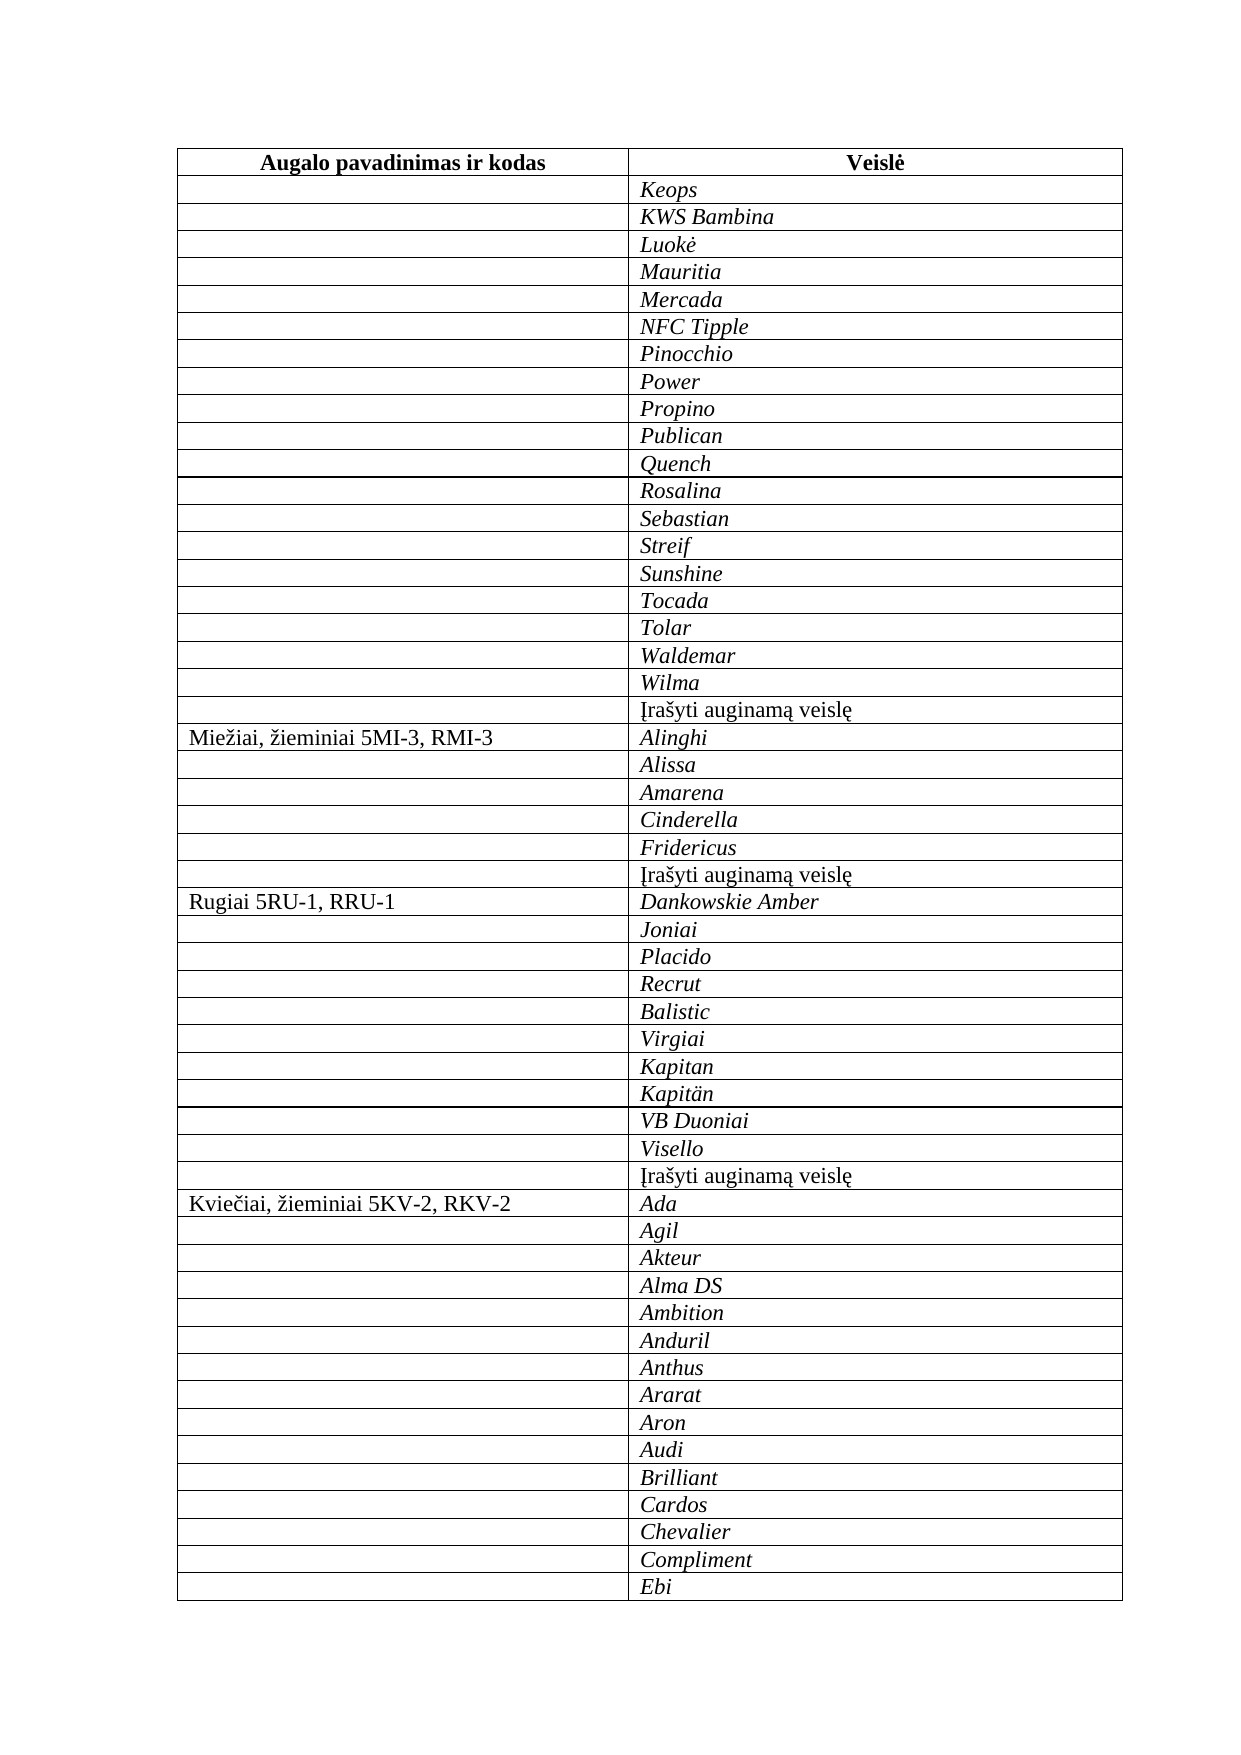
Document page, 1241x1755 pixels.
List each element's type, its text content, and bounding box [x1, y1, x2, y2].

table_cell [178, 176, 628, 202]
table_cell Anduril [629, 1327, 1122, 1353]
table_cell [178, 971, 628, 997]
table_cell Ada [629, 1190, 1122, 1216]
table_cell [178, 231, 628, 257]
table_cell [178, 423, 628, 449]
table_cell [178, 1354, 628, 1380]
table_cell Placido [629, 943, 1122, 969]
table_cell Fridericus [629, 834, 1122, 860]
table_cell [178, 395, 628, 422]
table_cell Įrašyti auginamą veislę [629, 697, 1122, 723]
table_cell [178, 532, 628, 558]
table_cell Quench [629, 450, 1122, 476]
table_cell [178, 313, 628, 339]
table_cell Pinocchio [629, 340, 1122, 367]
table_cell [178, 1436, 628, 1463]
table_cell Akteur [629, 1245, 1122, 1271]
table_cell Joniai [629, 916, 1122, 942]
table_cell Balistic [629, 998, 1122, 1024]
table_cell Visello [629, 1135, 1122, 1161]
table_cell [178, 779, 628, 805]
table_cell [178, 478, 628, 504]
table_cell [178, 286, 628, 312]
table_cell [178, 560, 628, 586]
table_cell Cinderella [629, 806, 1122, 832]
table_cell [178, 1272, 628, 1298]
table_cell Recrut [629, 971, 1122, 997]
table_cell Ambition [629, 1299, 1122, 1326]
table_cell Alinghi [629, 724, 1122, 750]
table_cell Wilma [629, 669, 1122, 696]
table_cell NFC Tipple [629, 313, 1122, 339]
table_cell [178, 1135, 628, 1161]
table_cell Chevalier [629, 1519, 1122, 1545]
table_cell VB Duoniai [629, 1108, 1122, 1134]
table_cell Audi [629, 1436, 1122, 1463]
table_cell Tocada [629, 587, 1122, 613]
table_cell [178, 450, 628, 476]
table_cell [178, 204, 628, 230]
table_cell [178, 834, 628, 860]
table_cell Power [629, 368, 1122, 394]
table_cell Compliment [629, 1546, 1122, 1572]
table_cell Anthus [629, 1354, 1122, 1380]
table_cell [178, 998, 628, 1024]
table_cell [178, 1025, 628, 1052]
table_cell [178, 642, 628, 668]
table_cell [178, 1573, 628, 1599]
table_cell [178, 258, 628, 284]
table_cell Įrašyti auginamą veislę [629, 1162, 1122, 1189]
table_cell [178, 340, 628, 367]
table_cell [178, 1108, 628, 1134]
table_cell [178, 368, 628, 394]
table_cell Sunshine [629, 560, 1122, 586]
table_cell Įrašyti auginamą veislę [629, 861, 1122, 887]
table_cell Rosalina [629, 478, 1122, 504]
table_cell Kviečiai, žieminiai 5KV-2, RKV-2 [178, 1190, 628, 1216]
table_cell [178, 861, 628, 887]
table_cell Streif [629, 532, 1122, 558]
table_cell [178, 1217, 628, 1243]
table_cell KWS Bambina [629, 204, 1122, 230]
table_cell Mercada [629, 286, 1122, 312]
table_header Augalo pavadinimas ir kodas [178, 149, 628, 175]
table_cell [178, 614, 628, 641]
table_cell [178, 1245, 628, 1271]
table_cell [178, 1162, 628, 1189]
table_cell [178, 1381, 628, 1408]
table_cell [178, 669, 628, 696]
table_cell [178, 1491, 628, 1517]
table_cell [178, 916, 628, 942]
table_cell Propino [629, 395, 1122, 422]
table_cell [178, 697, 628, 723]
table_cell Tolar [629, 614, 1122, 641]
table_cell Rugiai 5RU-1, RRU-1 [178, 888, 628, 915]
table_cell Ararat [629, 1381, 1122, 1408]
table_cell [178, 1327, 628, 1353]
table_cell Amarena [629, 779, 1122, 805]
table_cell [178, 1546, 628, 1572]
table_cell Aron [629, 1409, 1122, 1435]
table_cell [178, 943, 628, 969]
table_cell Ebi [629, 1573, 1122, 1599]
table_cell Virgiai [629, 1025, 1122, 1052]
table_cell [178, 751, 628, 778]
table_cell Kapitän [629, 1080, 1122, 1106]
table_cell Agil [629, 1217, 1122, 1243]
table_cell Brilliant [629, 1464, 1122, 1490]
table_cell Cardos [629, 1491, 1122, 1517]
table_header Veislė [629, 149, 1122, 175]
table_cell Keops [629, 176, 1122, 202]
table_cell [178, 1080, 628, 1106]
table_cell Publican [629, 423, 1122, 449]
table_cell [178, 1409, 628, 1435]
table_cell [178, 1299, 628, 1326]
table_cell [178, 505, 628, 531]
table_cell Waldemar [629, 642, 1122, 668]
table_cell [178, 1519, 628, 1545]
table_cell [178, 806, 628, 832]
table_cell Dankowskie Amber [629, 888, 1122, 915]
table_cell Sebastian [629, 505, 1122, 531]
table_cell Alissa [629, 751, 1122, 778]
table_cell Alma DS [629, 1272, 1122, 1298]
table_cell Mauritia [629, 258, 1122, 284]
table_cell [178, 1464, 628, 1490]
table_cell Miežiai, žieminiai 5MI-3, RMI-3 [178, 724, 628, 750]
table_cell Kapitan [629, 1053, 1122, 1079]
table_cell [178, 1053, 628, 1079]
table_cell [178, 587, 628, 613]
table_cell Luokė [629, 231, 1122, 257]
